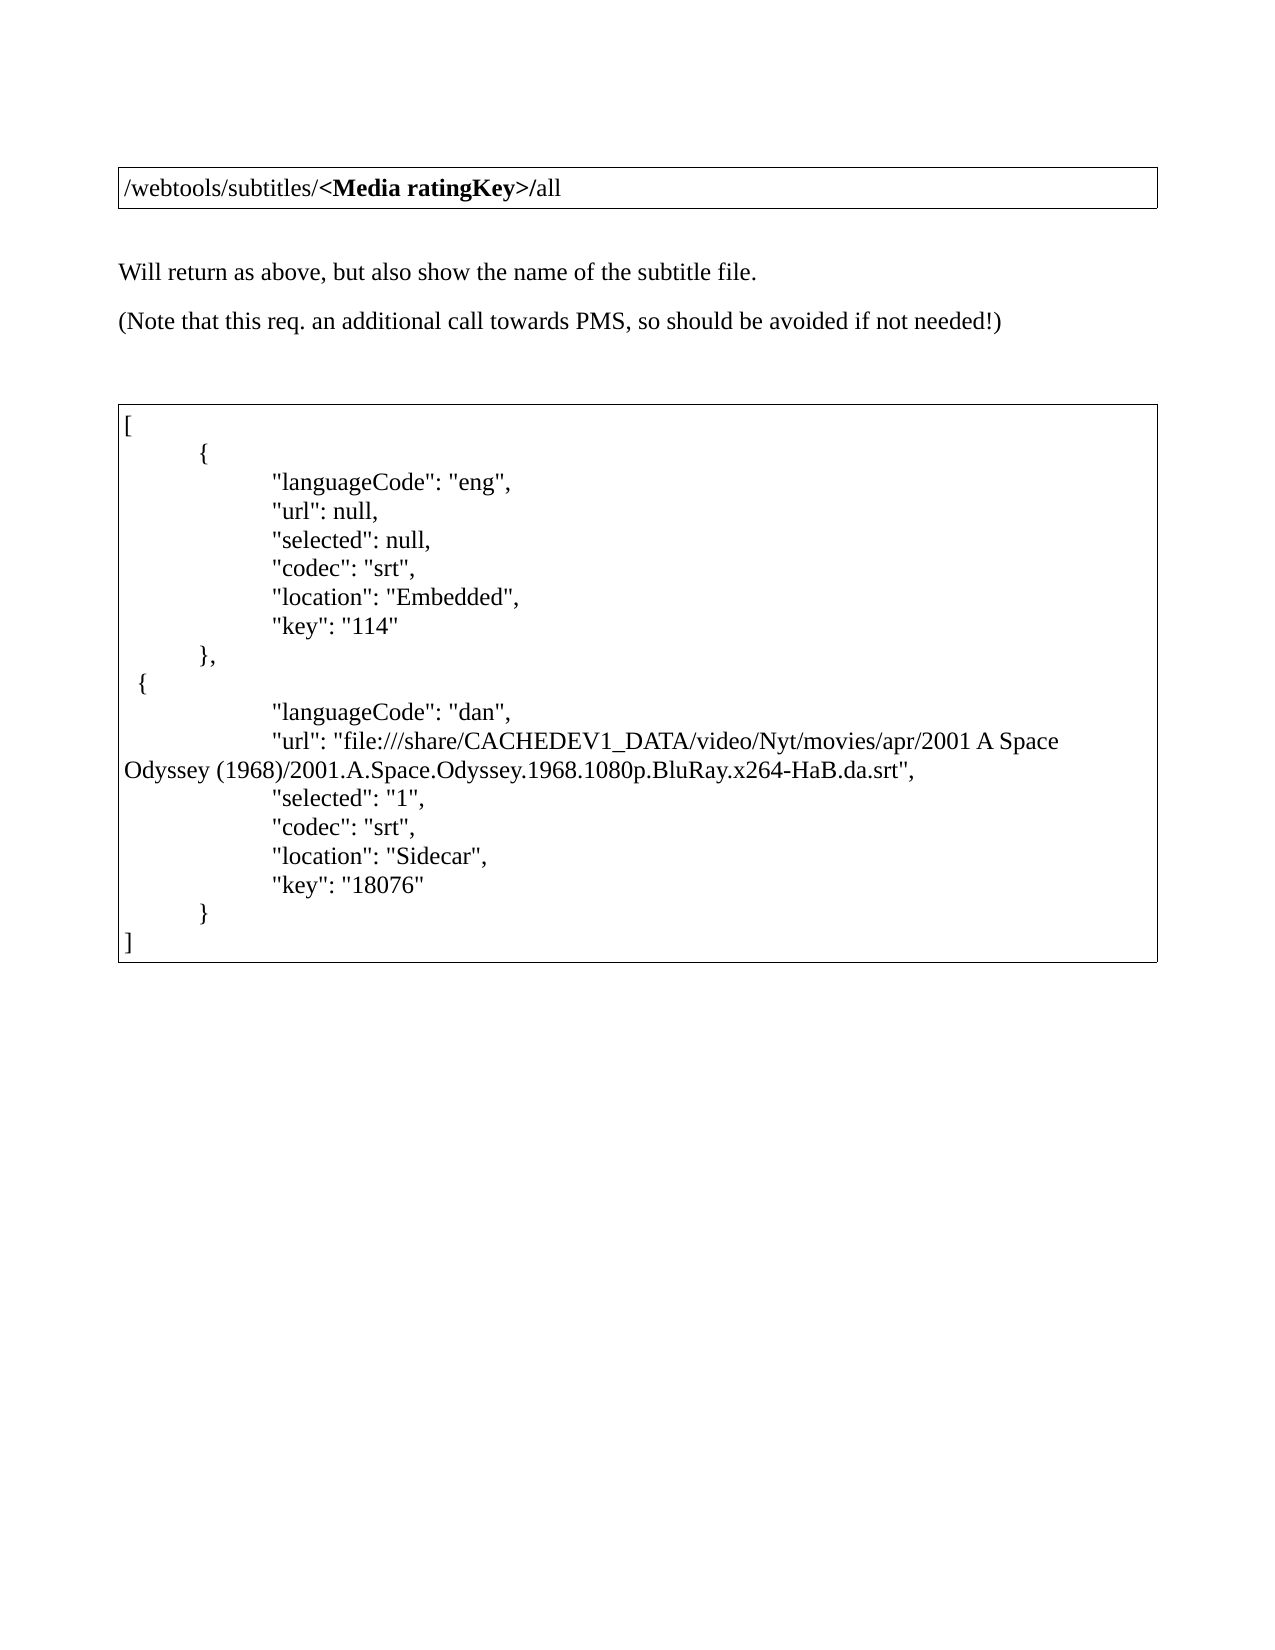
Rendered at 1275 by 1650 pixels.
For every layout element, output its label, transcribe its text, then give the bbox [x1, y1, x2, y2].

text (Note that this req. an additional call towards PMS, so should be avoided if not needed!) [118, 306, 1157, 334]
table_header [ { "languageCode": "eng", "url": null, "selected": null, "codec": "srt", "location": "Embedded", "key": "114" }, { "languageCode": "dan", "url": "file:///share/CACHEDEV1_DATA/video/Nyt/movies/apr/2001 A Space Odyssey (1968)/2001.A.Space.Odyssey.1968.1080p.BluRay.x264-HaB.da.srt", "selected": "1", "codec": "srt", "location": "Sidecar", "key": "18076" } ] [119, 405, 1157, 962]
table_header /webtools/subtitles/<Media ratingKey>/all [119, 168, 1157, 207]
text Will return as above, but also show the name of the subtitle file. [118, 257, 1157, 285]
